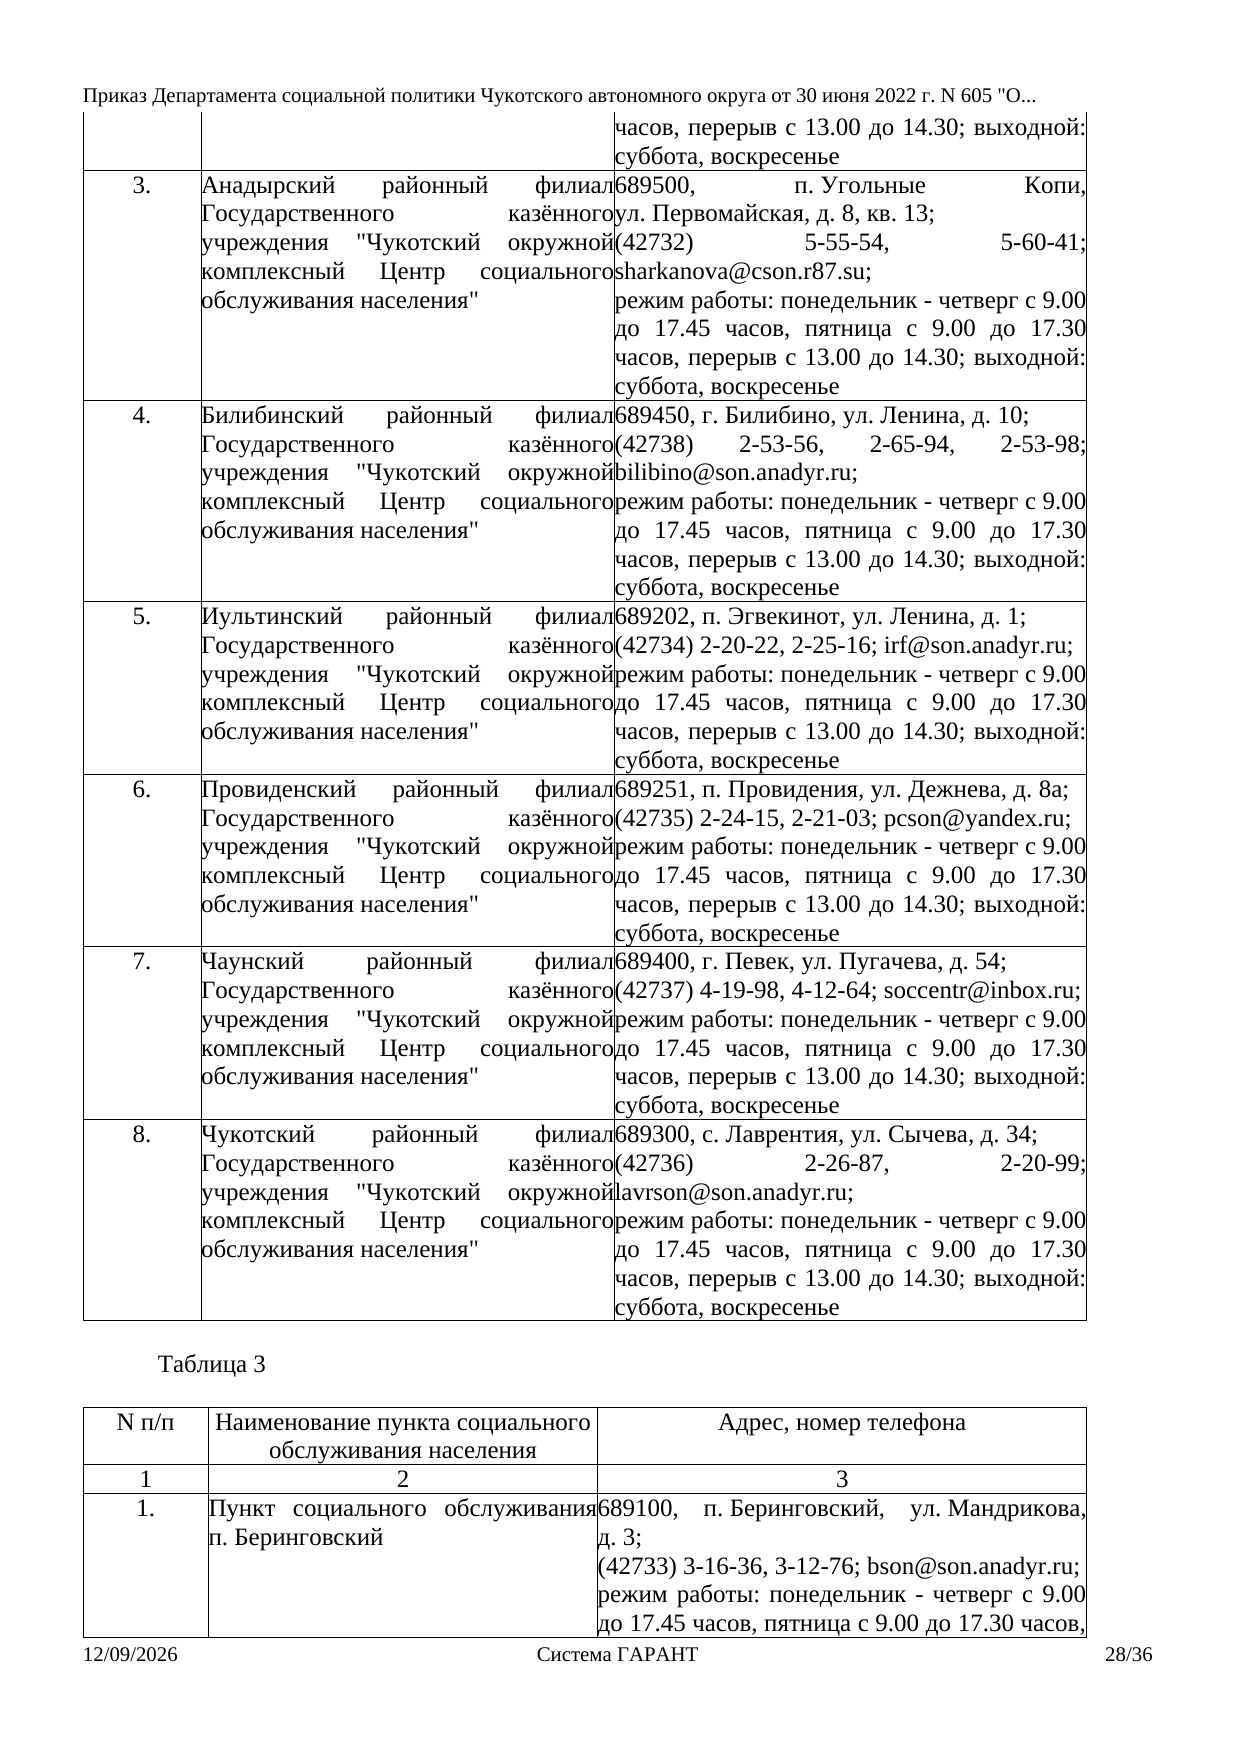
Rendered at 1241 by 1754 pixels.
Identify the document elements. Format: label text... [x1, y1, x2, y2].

table_cell Пункт социального обслуживания п. Беринговский [209, 1494, 597, 1637]
table_cell 5. [84, 602, 201, 774]
table_cell 689251, п. Провидения, ул. Дежнева, д. 8а; (42735) 2-24-15, 2-21-03; pcson@yandex.ru; режим работы: понедельник - четверг с 9.00 до 17.45 часов, пятница с 9.00 до 17.30 часов, перерыв с 13.00 до 14.30; выходной: суббота, воскресенье [615, 775, 1086, 946]
table_cell 689300, с. Лаврентия, ул. Сычева, д. 34; (42736) 2-26-87, 2-20-99; lavrson@son.anadyr.ru; режим работы: понедельник - четверг с 9.00 до 17.45 часов, пятница с 9.00 до 17.30 часов, перерыв с 13.00 до 14.30; выходной: суббота, воскресенье [615, 1120, 1086, 1320]
table_header N п/п [84, 1408, 208, 1464]
text Таблица 3 [83, 1349, 1157, 1378]
table_cell Анадырский районный филиал Государственного казённого учреждения "Чукотский окружной комплексный Центр социального обслуживания населения" [202, 171, 614, 400]
table_cell 689100, п. Беринговский, ул. Мандрикова, д. 3; (42733) 3-16-36, 3-12-76; bson@son.anadyr.ru; режим работы: понедельник - четверг с 9.00 до 17.45 часов, пятница с 9.00 до 17.30 часов, [598, 1494, 1086, 1637]
table_cell Провиденский районный филиал Государственного казённого учреждения "Чукотский окружной комплексный Центр социального обслуживания населения" [202, 775, 614, 946]
table_cell [84, 112, 201, 170]
table_cell 7. [84, 947, 201, 1119]
table_cell Чаунский районный филиал Государственного казённого учреждения "Чукотский окружной комплексный Центр социального обслуживания населения" [202, 947, 614, 1119]
table_cell Чукотский районный филиал Государственного казённого учреждения "Чукотский окружной комплексный Центр социального обслуживания населения" [202, 1120, 614, 1320]
table_cell 689400, г. Певек, ул. Пугачева, д. 54; (42737) 4-19-98, 4-12-64; soccentr@inbox.ru; режим работы: понедельник - четверг с 9.00 до 17.45 часов, пятница с 9.00 до 17.30 часов, перерыв с 13.00 до 14.30; выходной: суббота, воскресенье [615, 947, 1086, 1119]
table_cell [202, 112, 614, 170]
table_cell 3. [84, 171, 201, 400]
table_cell 8. [84, 1120, 201, 1320]
table_cell 4. [84, 401, 201, 601]
table_cell Билибинский районный филиал Государственного казённого учреждения "Чукотский окружной комплексный Центр социального обслуживания населения" [202, 401, 614, 601]
table_cell 689450, г. Билибино, ул. Ленина, д. 10; (42738) 2-53-56, 2-65-94, 2-53-98; bilibino@son.anadyr.ru; режим работы: понедельник - четверг с 9.00 до 17.45 часов, пятница с 9.00 до 17.30 часов, перерыв с 13.00 до 14.30; выходной: суббота, воскресенье [615, 401, 1086, 601]
table_cell 689500, п. Угольные Копи, ул. Первомайская, д. 8, кв. 13; (42732) 5-55-54, 5-60-41; sharkanova@cson.r87.su; режим работы: понедельник - четверг с 9.00 до 17.45 часов, пятница с 9.00 до 17.30 часов, перерыв с 13.00 до 14.30; выходной: суббота, воскресенье [615, 171, 1086, 400]
table_cell 1 [84, 1465, 208, 1493]
table_cell 6. [84, 775, 201, 946]
table_cell Иультинский районный филиал Государственного казённого учреждения "Чукотский окружной комплексный Центр социального обслуживания населения" [202, 602, 614, 774]
table_header Адрес, номер телефона [598, 1408, 1086, 1464]
table_cell 2 [209, 1465, 597, 1493]
table_cell 1. [84, 1494, 208, 1637]
table_cell 3 [598, 1465, 1086, 1493]
table_header Наименование пункта социального обслуживания населения [209, 1408, 597, 1464]
table_cell 689202, п. Эгвекинот, ул. Ленина, д. 1; (42734) 2-20-22, 2-25-16; irf@son.anadyr.ru; режим работы: понедельник - четверг с 9.00 до 17.45 часов, пятница с 9.00 до 17.30 часов, перерыв с 13.00 до 14.30; выходной: суббота, воскресенье [615, 602, 1086, 774]
table_cell часов, перерыв с 13.00 до 14.30; выходной: суббота, воскресенье [615, 112, 1086, 170]
